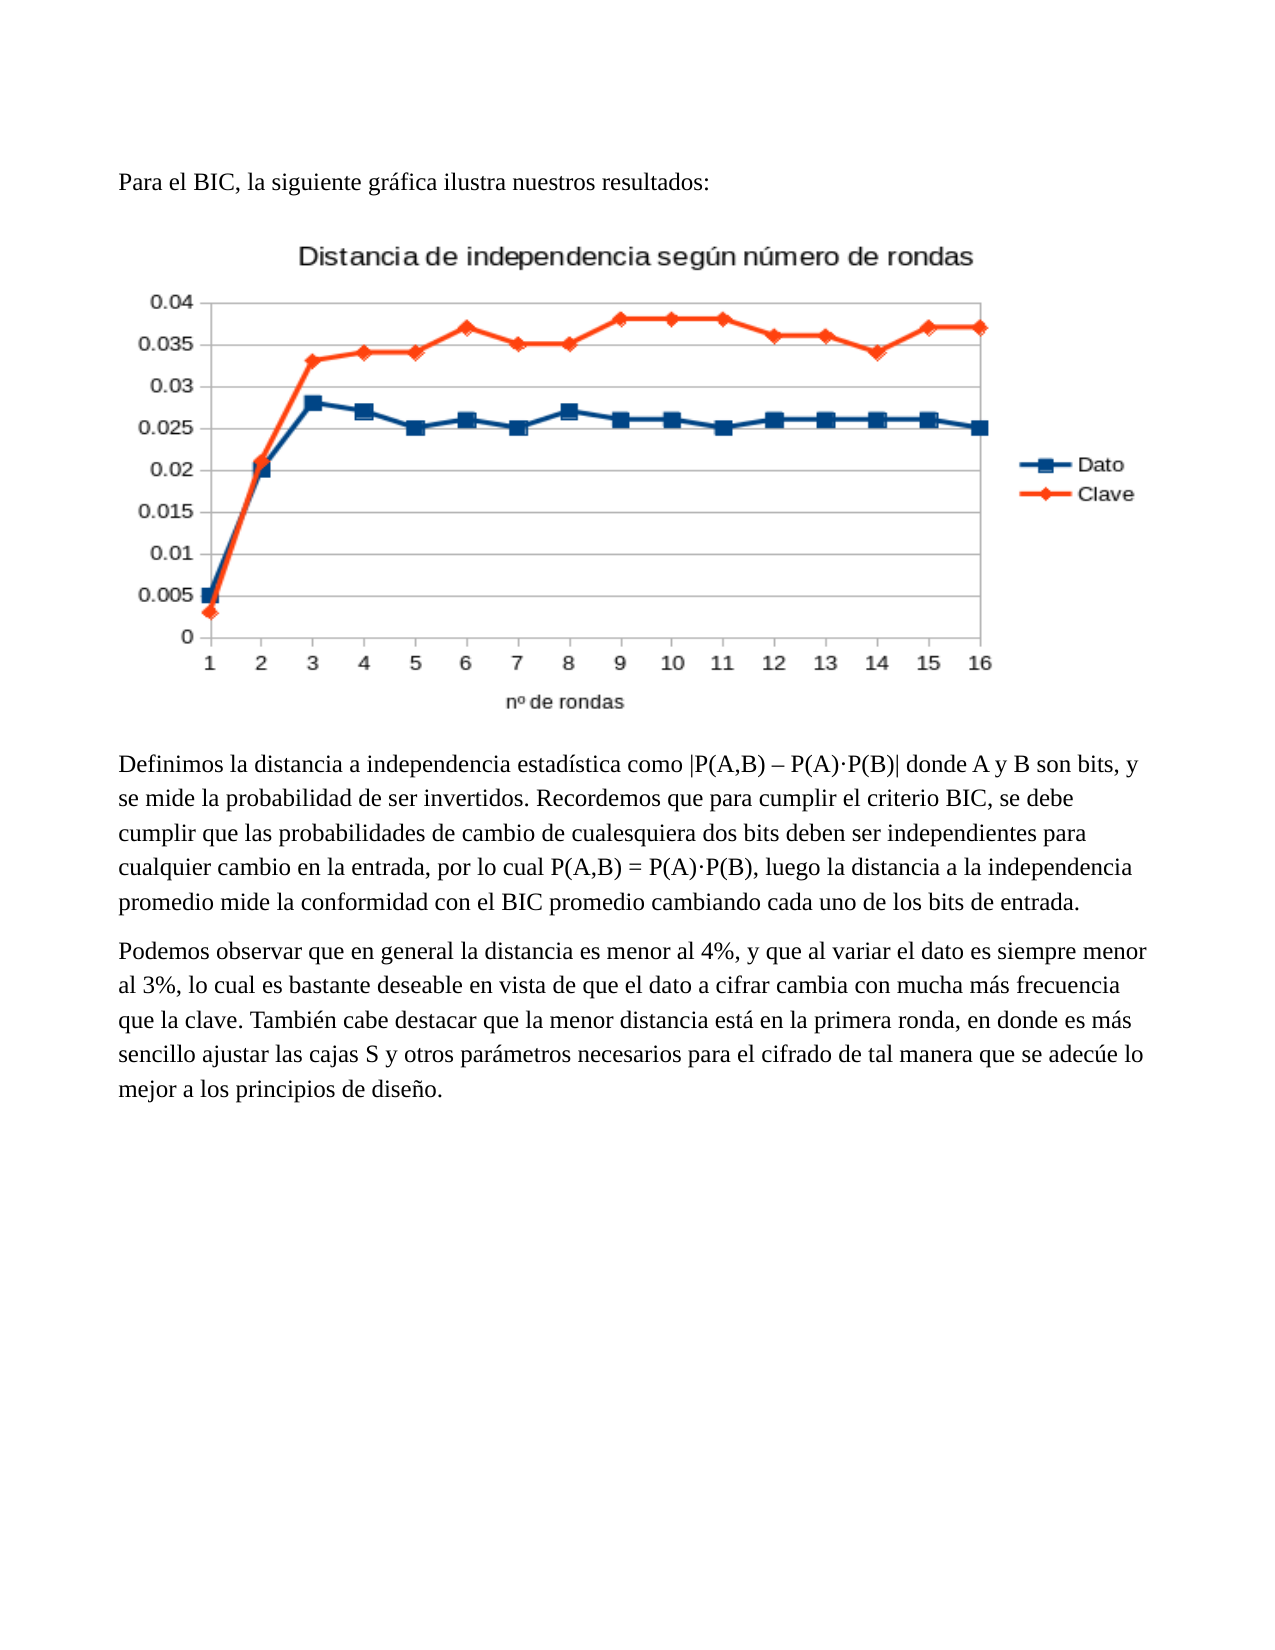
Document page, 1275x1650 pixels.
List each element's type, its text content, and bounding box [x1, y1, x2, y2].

text Para el BIC, la siguiente gráfica ilustra nuestros resultados: [118, 167, 1157, 196]
text Definimos la distancia a independencia estadística como |P(A,B) – P(A)·P(B)| donde A y B son bits, y se mide la probabilidad de ser invertidos. Recordemos que para cumplir el criterio BIC, se debe cumplir que las probabilidades de cambio de cualesquiera dos bits deben ser independientes para cualquier cambio en la entrada, por lo cual P(A,B) = P(A)·P(B), luego la distancia a la independencia promedio mide la conformidad con el BIC promedio cambiando cada uno de los bits de entrada. [118, 743, 1157, 915]
picture [118, 216, 1157, 743]
text Podemos observar que en general la distancia es menor al 4%, y que al variar el dato es siempre menor al 3%, lo cual es bastante deseable en vista de que el dato a cifrar cambia con mucha más frecuencia que la clave. También cabe destacar que la menor distancia está en la primera ronda, en donde es más sencillo ajustar las cajas S y otros parámetros necesarios para el cifrado de tal manera que se adecúe lo mejor a los principios de diseño. [118, 936, 1157, 1102]
